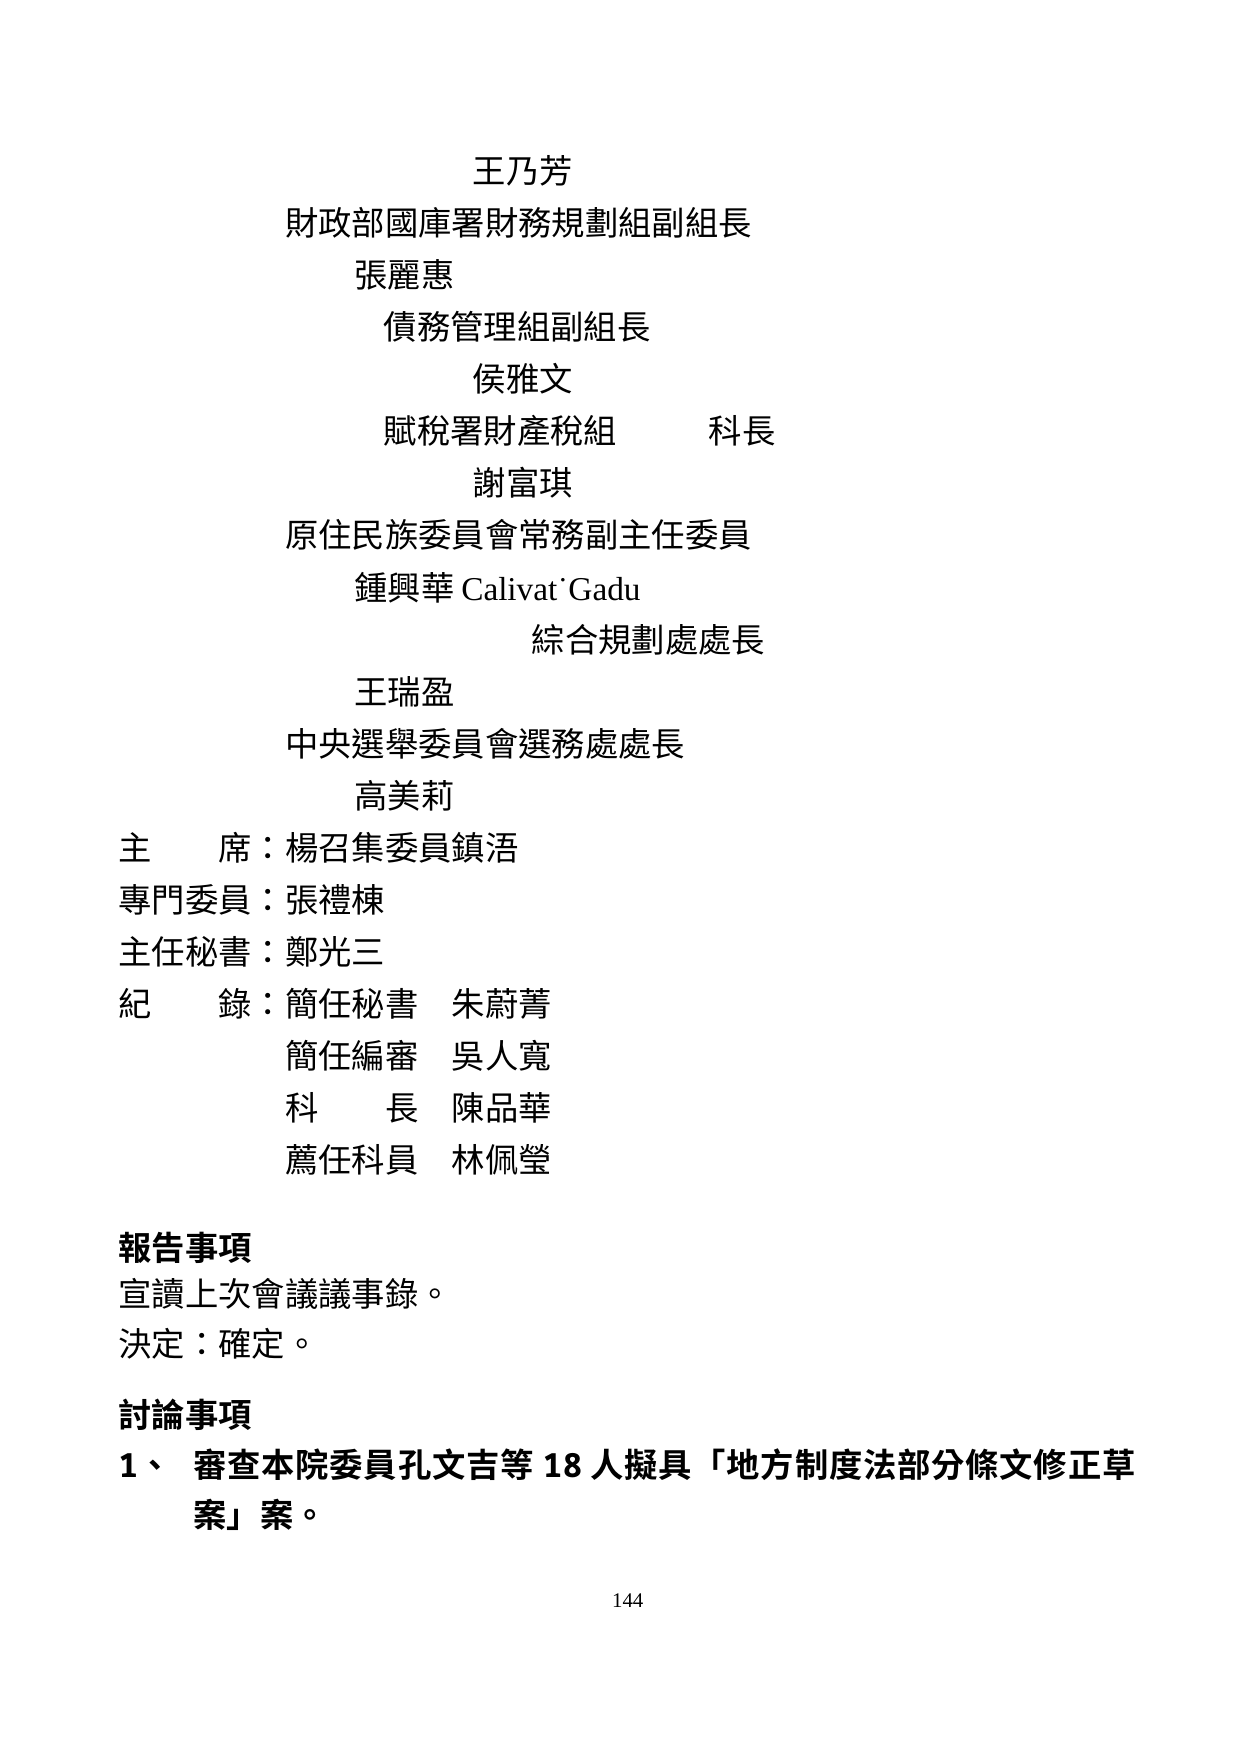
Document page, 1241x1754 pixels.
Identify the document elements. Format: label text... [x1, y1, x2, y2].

text 宣讀上次會議議事錄。 [118, 1267, 1137, 1317]
text 報告事項 [118, 1204, 1240, 1267]
list 審查本院委員孔文吉等18人擬具「地方制度法部分條文修正草案」案。 [118, 1437, 1137, 1537]
text 主 席：楊召集委員鎮浯 [118, 819, 1240, 871]
text 原住民族委員會常務副主任委員 鍾興華Calivat˙Gadu [118, 506, 1137, 610]
text 薦任科員 林佩瑩 [118, 1131, 1240, 1183]
text 紀 錄：簡任秘書 朱蔚菁 [118, 975, 1240, 1027]
text 科 長 陳品華 [118, 1079, 1240, 1131]
text 王乃芳 [118, 142, 1137, 194]
text 中央選舉委員會選務處處長 高美莉 [118, 714, 1137, 819]
text 賦稅署財產稅組 科長 謝富琪 [118, 402, 1137, 506]
text 主任秘書：鄭光三 [118, 923, 1240, 975]
text 財政部國庫署財務規劃組副組長 張麗惠 [118, 194, 1137, 298]
text 討論事項 [118, 1385, 1137, 1437]
text 綜合規劃處處長 王瑞盈 [118, 610, 1137, 714]
text 決定：確定。 [118, 1317, 1137, 1367]
text 債務管理組副組長 侯雅文 [118, 298, 1137, 402]
text 專門委員：張禮棟 [118, 871, 1240, 923]
text 簡任編審 吳人寬 [118, 1027, 1240, 1079]
